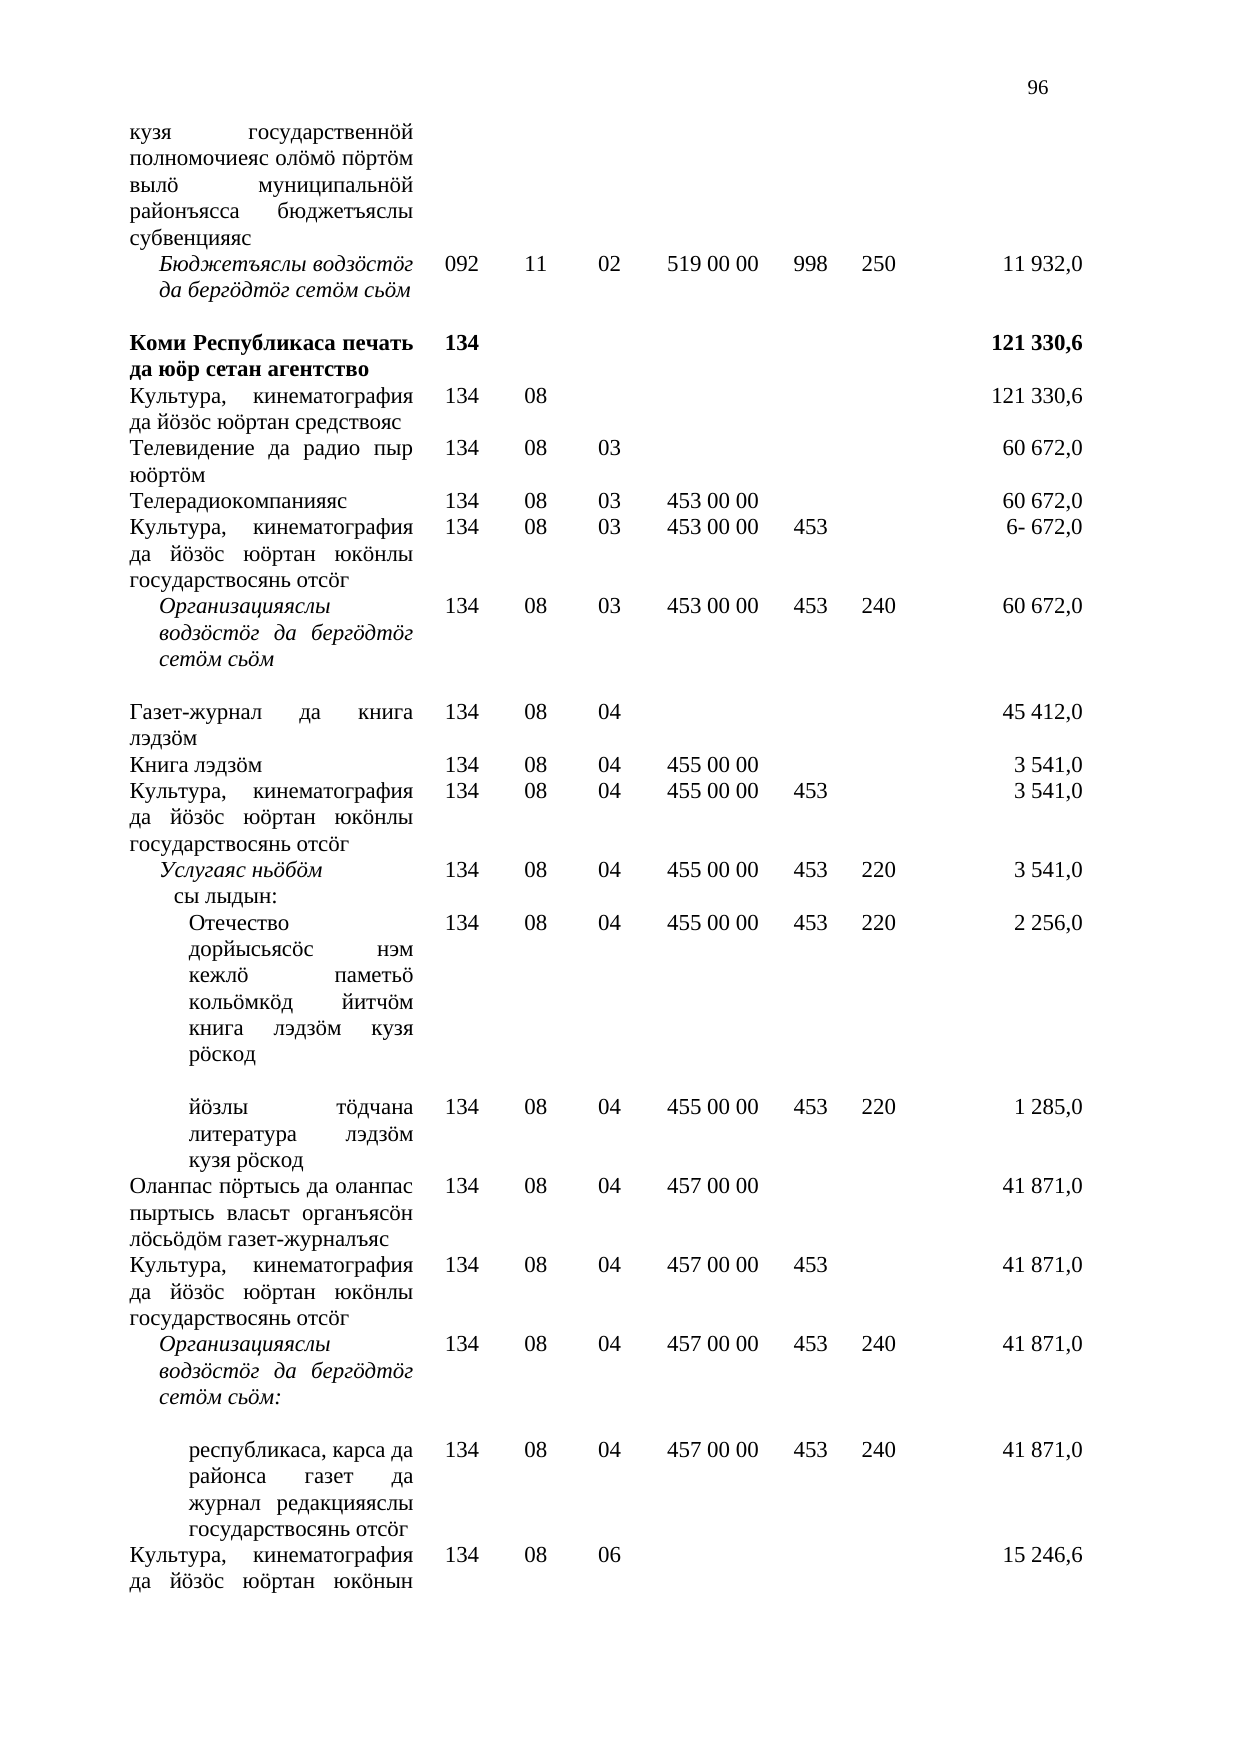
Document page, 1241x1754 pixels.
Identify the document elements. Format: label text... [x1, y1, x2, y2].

table_cell 134 [425, 487, 498, 513]
table_cell [779, 434, 842, 487]
table_cell 455 00 00 [646, 777, 779, 856]
table_cell [779, 1172, 842, 1251]
table_cell Коми Республикаса печать да юöр сетан агентство [118, 329, 425, 382]
table_cell 03 [573, 514, 646, 592]
table_cell 41 871,0 [916, 1436, 1094, 1541]
table_cell 240 [842, 1330, 916, 1436]
table_cell 457 00 00 [646, 1436, 779, 1541]
table_cell 453 [779, 514, 842, 592]
table_cell 455 00 00 [646, 1093, 779, 1172]
table_cell 04 [573, 1330, 646, 1436]
table_cell [646, 329, 779, 382]
table_cell 134 [425, 593, 498, 698]
table_cell 134 [425, 751, 498, 777]
table_cell [842, 329, 916, 382]
table_cell 08 [499, 1251, 572, 1330]
table_cell 998 [779, 250, 842, 303]
table_cell 453 [779, 777, 842, 856]
table_cell [842, 698, 916, 751]
table_cell 41 871,0 [916, 1330, 1094, 1436]
table_cell 3 541,0 [916, 777, 1094, 856]
table_cell [779, 487, 842, 513]
table_cell [842, 514, 916, 592]
table_cell 04 [573, 1436, 646, 1541]
table_cell [573, 118, 646, 250]
table_cell 04 [573, 856, 646, 882]
table_cell Культура, кинематография да йöзöс юöртан юкöнлы государствосянь отсöг [118, 514, 425, 592]
table_cell [916, 883, 1094, 909]
table_cell [842, 434, 916, 487]
table_cell [779, 382, 842, 434]
table_cell 457 00 00 [646, 1172, 779, 1251]
table_cell 453 [779, 856, 842, 882]
table_cell 06 [573, 1541, 646, 1594]
table_cell 453 [779, 909, 842, 1093]
table_cell 453 00 00 [646, 487, 779, 513]
table_cell [646, 698, 779, 751]
table_cell Культура, кинематография да йöзöс юöртан средствояс [118, 382, 425, 434]
table_cell Культура, кинематография да йöзöс юöртан юкöнын [118, 1541, 425, 1594]
table_cell республикаса, карса да районса газет да журнал редакцияяслы государствосянь отсöг [118, 1436, 425, 1541]
table_cell 455 00 00 [646, 751, 779, 777]
table_cell [425, 118, 498, 250]
table_cell [779, 303, 842, 329]
table_cell 453 [779, 1330, 842, 1436]
table_cell 134 [425, 698, 498, 751]
table_cell 08 [499, 514, 572, 592]
table_cell 121 330,6 [916, 329, 1094, 382]
table_cell 04 [573, 1172, 646, 1251]
table_cell Услугаяс ньöбöм [118, 856, 425, 882]
table_cell 453 [779, 1436, 842, 1541]
table_cell 220 [842, 1093, 916, 1172]
table_cell 134 [425, 777, 498, 856]
table_cell 08 [499, 909, 572, 1093]
table_cell [842, 303, 916, 329]
table_cell [842, 1172, 916, 1251]
table_cell [842, 382, 916, 434]
table_cell 04 [573, 909, 646, 1093]
table_cell 457 00 00 [646, 1251, 779, 1330]
table_cell 455 00 00 [646, 909, 779, 1093]
table_cell 457 00 00 [646, 1330, 779, 1436]
table_cell 453 00 00 [646, 593, 779, 698]
table_cell 3 541,0 [916, 856, 1094, 882]
table_cell 08 [499, 487, 572, 513]
table_cell 60 672,0 [916, 487, 1094, 513]
table_cell 04 [573, 777, 646, 856]
table_cell 41 871,0 [916, 1251, 1094, 1330]
table_cell 41 871,0 [916, 1172, 1094, 1251]
table_cell 08 [499, 698, 572, 751]
table_cell 240 [842, 1436, 916, 1541]
table_cell Организацияяслы водзöстöг да бергöдтöг сетöм сьöм [118, 593, 425, 698]
table_cell [118, 303, 425, 329]
table_cell 134 [425, 329, 498, 382]
table_cell Бюджетъяслы водзöстöг да бергöдтöг сетöм сьöм [118, 250, 425, 303]
table_cell [779, 118, 842, 250]
table_cell 04 [573, 751, 646, 777]
table_cell 220 [842, 909, 916, 1093]
table_cell [646, 434, 779, 487]
table_cell [499, 883, 572, 909]
table_cell 03 [573, 593, 646, 698]
table_cell [573, 303, 646, 329]
table_cell 092 [425, 250, 498, 303]
table_cell [842, 883, 916, 909]
table_cell 02 [573, 250, 646, 303]
table_cell 11 [499, 250, 572, 303]
table_cell [573, 883, 646, 909]
table_cell 08 [499, 1541, 572, 1594]
table_cell [779, 329, 842, 382]
table_cell 08 [499, 751, 572, 777]
table_cell 134 [425, 434, 498, 487]
table_cell Книга лэдзöм [118, 751, 425, 777]
table_cell [916, 303, 1094, 329]
table_cell кузя государственнöй полномочиеяс олöмö пöртöм вылö муниципальнöй районъясса бюджетъяслы субвенцияяс [118, 118, 425, 250]
table_cell йöзлы тöдчана литература лэдзöм кузя рöскод [118, 1093, 425, 1172]
table_cell 134 [425, 1251, 498, 1330]
table_cell 03 [573, 434, 646, 487]
table_cell [499, 303, 572, 329]
table_cell [646, 118, 779, 250]
table_cell 134 [425, 1093, 498, 1172]
table_cell Телевидение да радио пыр юöртöм [118, 434, 425, 487]
table_cell 04 [573, 1093, 646, 1172]
table_cell Культура, кинематография да йöзöс юöртан юкöнлы государствосянь отсöг [118, 777, 425, 856]
table_cell [842, 487, 916, 513]
table_cell [779, 1541, 842, 1594]
table_cell 08 [499, 382, 572, 434]
table_cell 04 [573, 698, 646, 751]
table_cell [499, 118, 572, 250]
table_cell Культура, кинематография да йöзöс юöртан юкöнлы государствосянь отсöг [118, 1251, 425, 1330]
table_cell 453 [779, 1093, 842, 1172]
table_cell 2 256,0 [916, 909, 1094, 1093]
table_cell [842, 1541, 916, 1594]
table_cell [425, 883, 498, 909]
table_cell 15 246,6 [916, 1541, 1094, 1594]
table_cell 134 [425, 909, 498, 1093]
table_cell 6- 672,0 [916, 514, 1094, 592]
table_cell 45 412,0 [916, 698, 1094, 751]
table_cell 134 [425, 514, 498, 592]
table_cell 08 [499, 593, 572, 698]
table_cell 60 672,0 [916, 593, 1094, 698]
table_cell [425, 303, 498, 329]
table_cell [842, 751, 916, 777]
table_cell [842, 1251, 916, 1330]
table_cell [916, 118, 1094, 250]
table_cell 134 [425, 856, 498, 882]
table_cell 134 [425, 382, 498, 434]
table_cell [779, 883, 842, 909]
table_cell 250 [842, 250, 916, 303]
table_cell 453 [779, 1251, 842, 1330]
table_cell 453 [779, 593, 842, 698]
table_cell 134 [425, 1330, 498, 1436]
table_cell 08 [499, 434, 572, 487]
table_cell [646, 303, 779, 329]
table_cell 455 00 00 [646, 856, 779, 882]
table_cell Телерадиокомпанияяс [118, 487, 425, 513]
table_cell 08 [499, 1330, 572, 1436]
table_cell [646, 883, 779, 909]
table_cell [499, 329, 572, 382]
table_cell 1 285,0 [916, 1093, 1094, 1172]
table_cell 134 [425, 1172, 498, 1251]
table_cell [573, 329, 646, 382]
table_cell 08 [499, 856, 572, 882]
table_cell 453 00 00 [646, 514, 779, 592]
table_cell 08 [499, 777, 572, 856]
table_cell 11 932,0 [916, 250, 1094, 303]
table_cell [842, 777, 916, 856]
table_cell 519 00 00 [646, 250, 779, 303]
table_cell 240 [842, 593, 916, 698]
table_cell 08 [499, 1093, 572, 1172]
table_cell [646, 382, 779, 434]
table_cell [842, 118, 916, 250]
table_cell 121 330,6 [916, 382, 1094, 434]
table_cell Организацияяслы водзöстöг да бергöдтöг сетöм сьöм: [118, 1330, 425, 1436]
table_cell Газет-журнал да книга лэдзöм [118, 698, 425, 751]
table_cell 60 672,0 [916, 434, 1094, 487]
table_cell 3 541,0 [916, 751, 1094, 777]
table_cell 08 [499, 1436, 572, 1541]
table_cell 220 [842, 856, 916, 882]
table_cell сы лыдын: [118, 883, 425, 909]
table_cell [779, 751, 842, 777]
table_cell 08 [499, 1172, 572, 1251]
table_cell Отечество дорйысьясöс нэм кежлö паметьö кольöмкöд йитчöм книга лэдзöм кузя рöскод [118, 909, 425, 1093]
table_cell 04 [573, 1251, 646, 1330]
table_cell 134 [425, 1541, 498, 1594]
table_cell Оланпас пöртысь да оланпас пыртысь власьт органъясöн лöсьöдöм газет-журналъяс [118, 1172, 425, 1251]
table_cell [646, 1541, 779, 1594]
table_cell [779, 698, 842, 751]
table_cell 03 [573, 487, 646, 513]
table_cell 134 [425, 1436, 498, 1541]
table_cell [573, 382, 646, 434]
